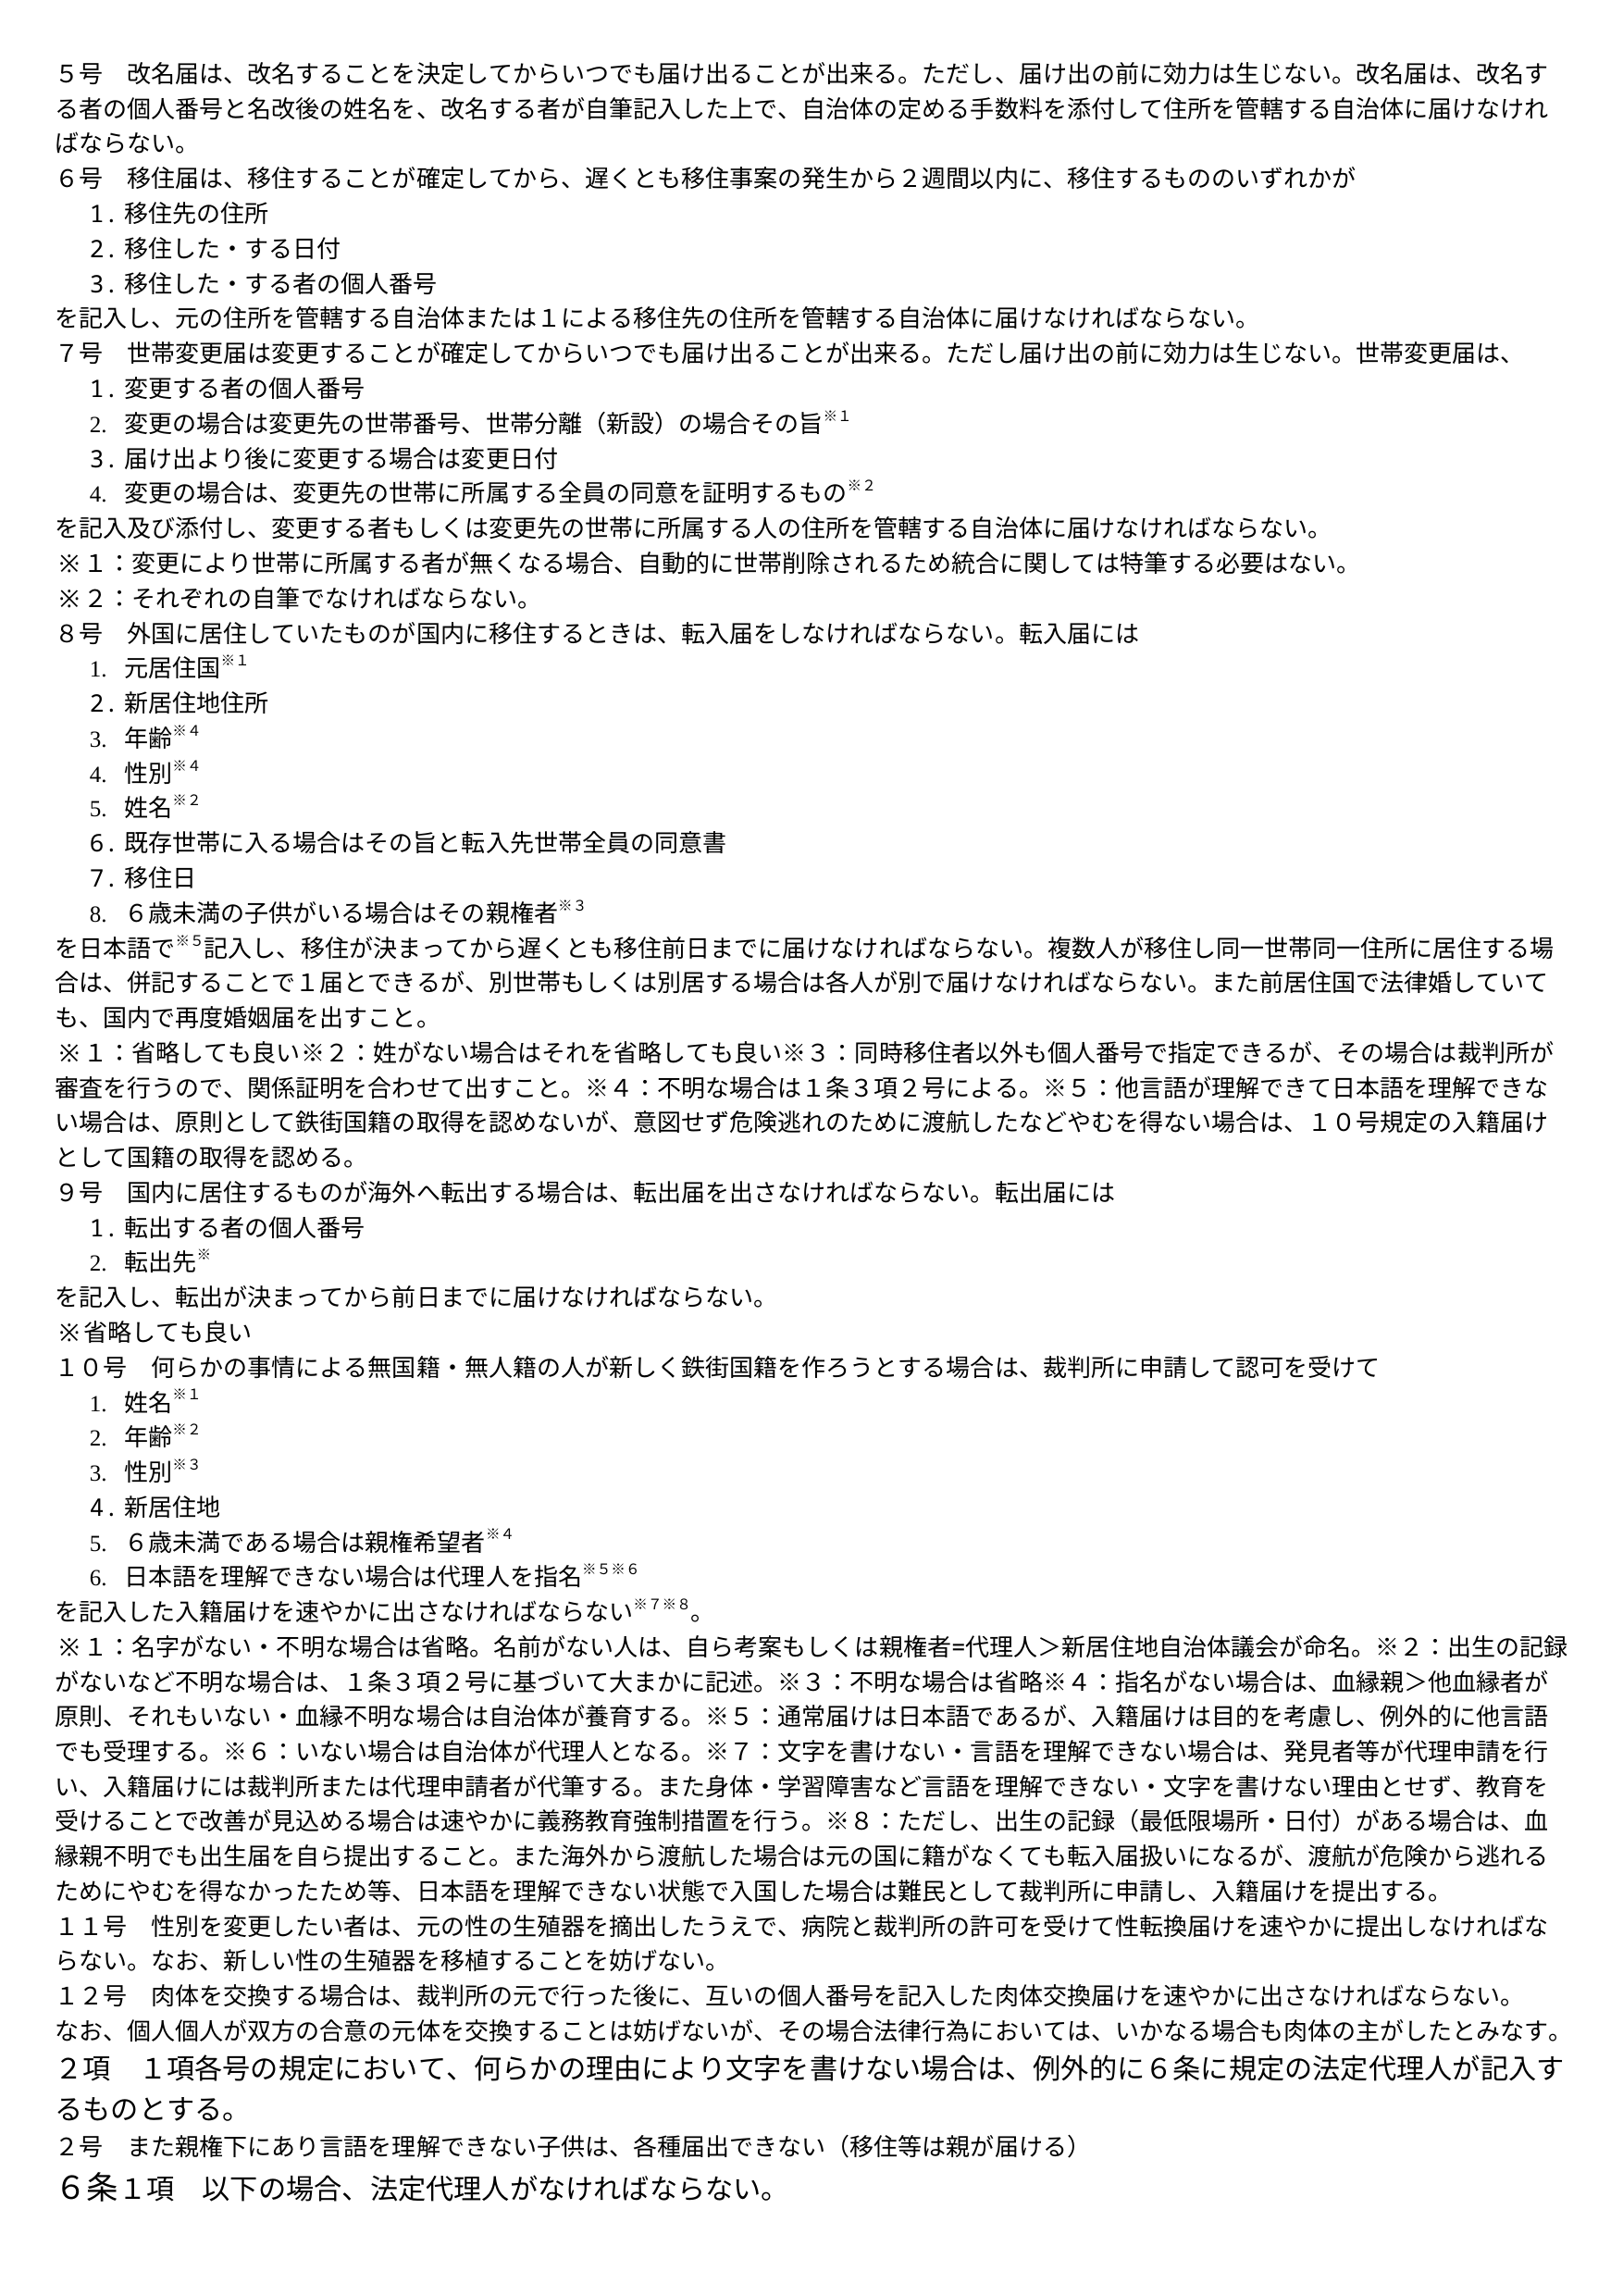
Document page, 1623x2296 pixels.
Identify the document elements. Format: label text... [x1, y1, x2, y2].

text を記入した入籍届けを速やかに出さなければならない※７※８。 [55, 1593, 1568, 1628]
list 変更の場合は変更先の世帯番号、世帯分離（新設）の場合その旨※１ [90, 404, 1568, 440]
text ※１：名字がない・不明な場合は省略。名前がない人は、自ら考案もしくは親権者=代理人＞新居住地自治体議会が命名。※２：出生の記録がないなど不明な場合は、１条３項２号に基づいて大まかに記述。※３：不明な場合は省略※４：指名がない場合は、血縁親＞他血縁者が原則、それもいない・血縁不明な場合は自治体が養育する。※５：通常届けは日本語であるが、入籍届けは目的を考慮し、例外的に他言語でも受理する。※６：いない場合は自治体が代理人となる。※７：文字を書けない・言語を理解できない場合は、発見者等が代理申請を行い、入籍届けには裁判所または代理申請者が代筆する。また身体・学習障害など言語を理解できない・文字を書けない理由とせず、教育を受けることで改善が見込める場合は速やかに義務教育強制措置を行う。※８：ただし、出生の記録（最低限場所・日付）がある場合は、血縁親不明でも出生届を自ら提出すること。また海外から渡航した場合は元の国に籍がなくても転入届扱いになるが、渡航が危険から逃れるためにやむを得なかったため等、日本語を理解できない状態で入国した場合は難民として裁判所に申請し、入籍届けを提出する。 [55, 1628, 1568, 1907]
list 移住した・する者の個人番号 [90, 265, 1568, 300]
list 新居住地 [90, 1488, 1568, 1523]
list 元居住国※１ [90, 650, 1568, 684]
text ※１：変更により世帯に所属する者が無くなる場合、自動的に世帯削除されるため統合に関しては特筆する必要はない。 [55, 544, 1568, 579]
list 変更する者の個人番号 [90, 369, 1568, 404]
text ※１：省略しても良い※２：姓がない場合はそれを省略しても良い※３：同時移住者以外も個人番号で指定できるが、その場合は裁判所が審査を行うので、関係証明を合わせて出すこと。※４：不明な場合は１条３項２号による。※５：他言語が理解できて日本語を理解できない場合は、原則として鉄街国籍の取得を認めないが、意図せず危険逃れのために渡航したなどやむを得ない場合は、１０号規定の入籍届けとして国籍の取得を認める。 [55, 1034, 1568, 1173]
list 転出する者の個人番号 [90, 1209, 1568, 1244]
text を記入及び添付し、変更する者もしくは変更先の世帯に所属する人の住所を管轄する自治体に届けなければならない。 [55, 509, 1568, 544]
text ※２：それぞれの自筆でなければならない。 [55, 579, 1568, 614]
list 姓名※１ [90, 1384, 1568, 1418]
list 移住先の住所 [90, 194, 1568, 230]
list 年齢※４ [90, 719, 1568, 754]
list 届け出より後に変更する場合は変更日付 [90, 440, 1568, 475]
list ６歳未満の子供がいる場合はその親権者※３ [90, 894, 1568, 929]
list 姓名※２ [90, 789, 1568, 824]
text ５号 改名届は、改名することを決定してからいつでも届け出ることが出来る。ただし、届け出の前に効力は生じない。改名届は、改名する者の個人番号と名改後の姓名を、改名する者が自筆記入した上で、自治体の定める手数料を添付して住所を管轄する自治体に届けなければならない。 [55, 55, 1568, 159]
text ８号 外国に居住していたものが国内に移住するときは、転入届をしなければならない。転入届には [55, 614, 1568, 650]
text ６条１項 以下の場合、法定代理人がなければならない。 [55, 2163, 1568, 2209]
text ７号 世帯変更届は変更することが確定してからいつでも届け出ることが出来る。ただし届け出の前に効力は生じない。世帯変更届は、 [55, 334, 1568, 369]
text ※省略しても良い [55, 1313, 1568, 1348]
list 年齢※２ [90, 1418, 1568, 1453]
text を記入し、転出が決まってから前日までに届けなければならない。 [55, 1278, 1568, 1313]
list 性別※４ [90, 754, 1568, 789]
list 転出先※ [90, 1244, 1568, 1278]
list 移住した・する日付 [90, 230, 1568, 265]
text ６号 移住届は、移住することが確定してから、遅くとも移住事案の発生から２週間以内に、移住するもののいずれかが [55, 159, 1568, 194]
text を日本語で※５記入し、移住が決まってから遅くとも移住前日までに届けなければならない。複数人が移住し同一世帯同一住所に居住する場合は、併記することで１届とできるが、別世帯もしくは別居する場合は各人が別で届けなければならない。また前居住国で法律婚していても、国内で再度婚姻届を出すこと。 [55, 929, 1568, 1034]
list 性別※３ [90, 1453, 1568, 1488]
list ６歳未満である場合は親権希望者※４ [90, 1523, 1568, 1558]
text を記入し、元の住所を管轄する自治体または１による移住先の住所を管轄する自治体に届けなければならない。 [55, 300, 1568, 334]
text １１号 性別を変更したい者は、元の性の生殖器を摘出したうえで、病院と裁判所の許可を受けて性転換届けを速やかに提出しなければならない。なお、新しい性の生殖器を移植することを妨げない。 [55, 1907, 1568, 1977]
list 既存世帯に入る場合はその旨と転入先世帯全員の同意書 [90, 824, 1568, 859]
text １２号 肉体を交換する場合は、裁判所の元で行った後に、互いの個人番号を記入した肉体交換届けを速やかに出さなければならない。 [55, 1977, 1568, 2012]
text なお、個人個人が双方の合意の元体を交換することは妨げないが、その場合法律行為においては、いかなる場合も肉体の主がしたとみなす。 [55, 2012, 1568, 2047]
list 変更の場合は、変更先の世帯に所属する全員の同意を証明するもの※２ [90, 475, 1568, 509]
text １０号 何らかの事情による無国籍・無人籍の人が新しく鉄街国籍を作ろうとする場合は、裁判所に申請して認可を受けて [55, 1348, 1568, 1384]
text ９号 国内に居住するものが海外へ転出する場合は、転出届を出さなければならない。転出届には [55, 1173, 1568, 1209]
list 日本語を理解できない場合は代理人を指名※５※６ [90, 1558, 1568, 1593]
text ２項 １項各号の規定において、何らかの理由により文字を書けない場合は、例外的に６条に規定の法定代理人が記入するものとする。 [55, 2047, 1568, 2128]
text ２号 また親権下にあり言語を理解できない子供は、各種届出できない（移住等は親が届ける） [55, 2128, 1568, 2163]
list 新居住地住所 [90, 684, 1568, 719]
list 移住日 [90, 859, 1568, 894]
